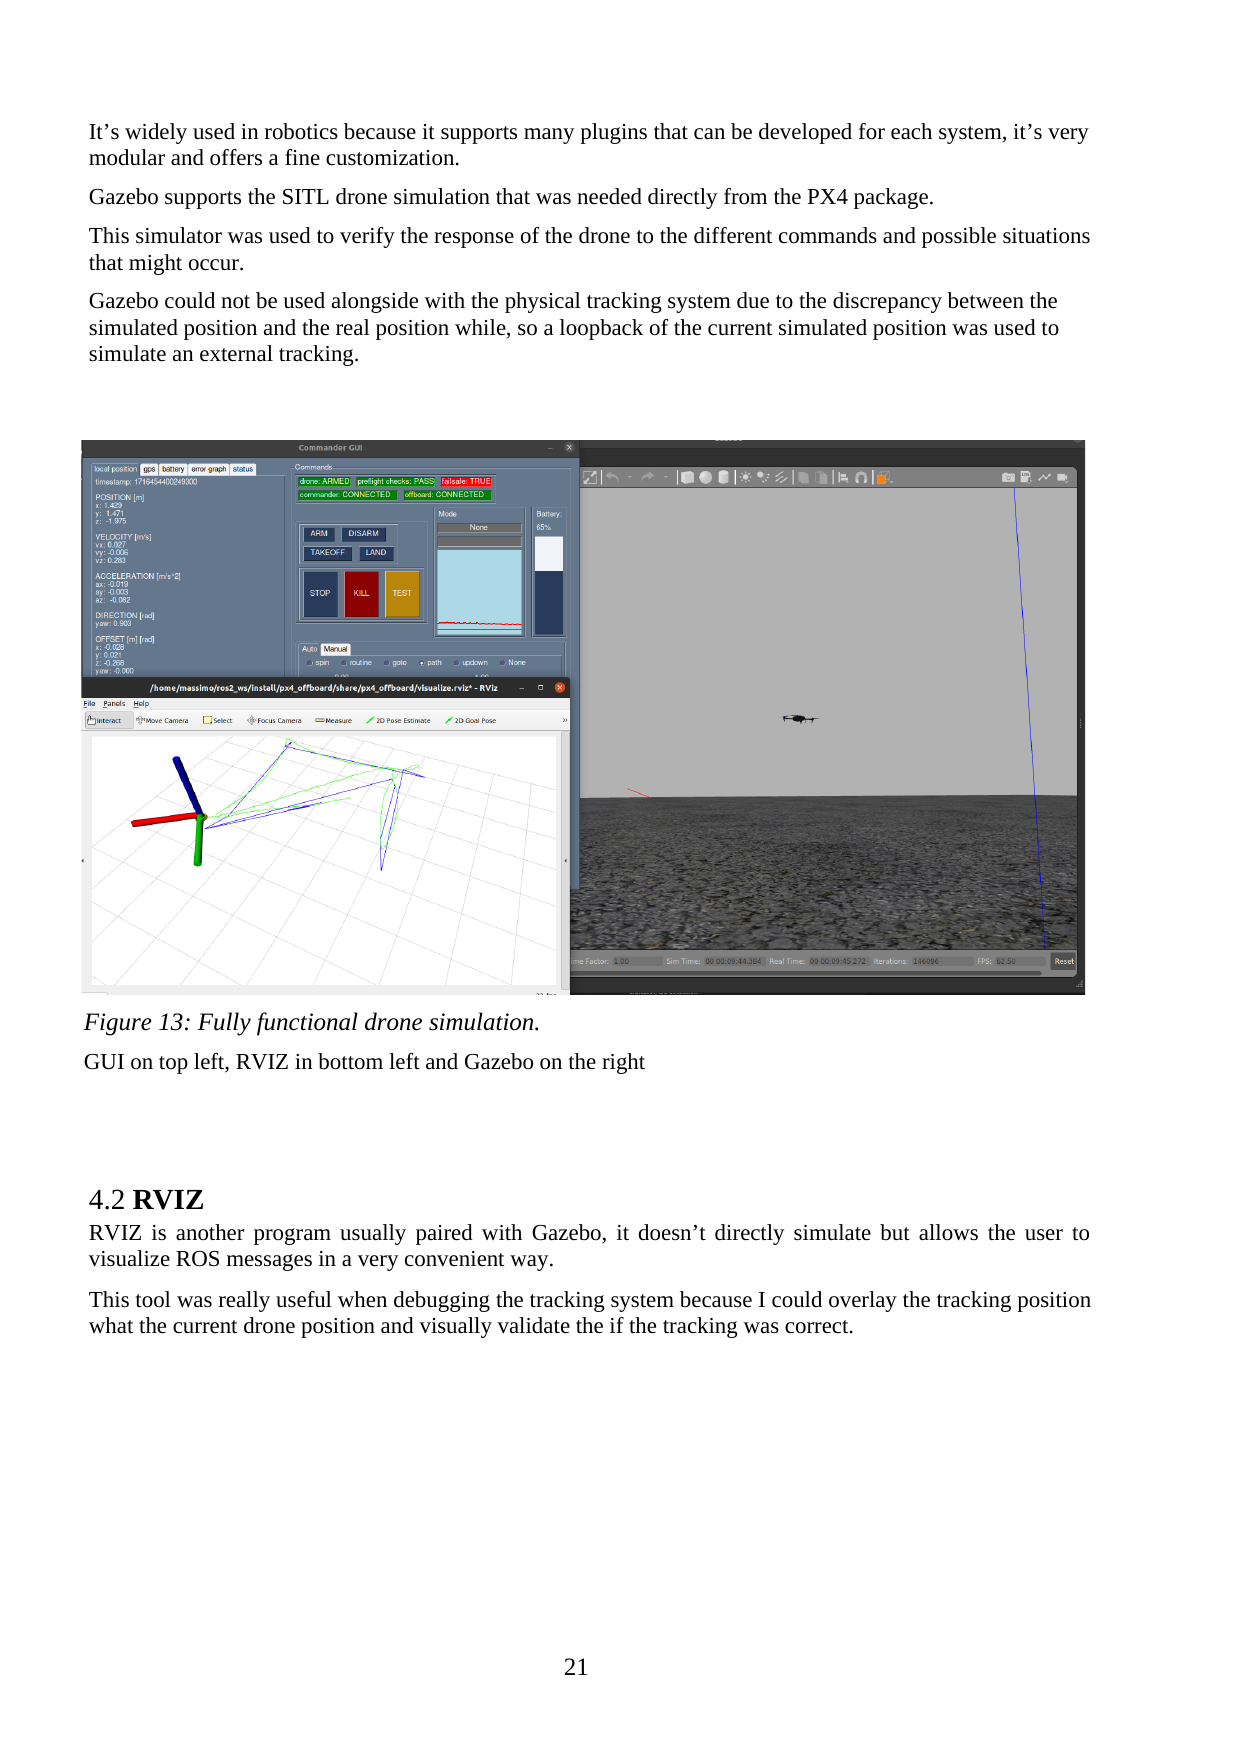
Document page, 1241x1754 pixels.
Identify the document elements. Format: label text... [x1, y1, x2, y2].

list This simulator was used to verify the response of the drone to the different commands and possible situations that might occur. [89, 222, 1092, 275]
list Gazebo supports the SITL drone simulation that was needed directly from the PX4 package. [89, 183, 1092, 210]
list Figure 13: Fully functional drone simulation. [84, 995, 1170, 1036]
list RVIZ is another program usually paired with Gazebo, it doesn’t directly simulate but allows the user to visualize ROS messages in a very convenient way. [32, 1219, 1092, 1271]
list Gazebo could not be used alongside with the physical tracking system due to the discrepancy between the simulated position and the real position while, so a loopback of the current simulated position was used to simulate an external tracking. [89, 287, 1092, 366]
list GUI on top left, RVIZ in bottom left and Gazebo on the right [84, 1048, 1170, 1074]
list This tool was really useful when debugging the tracking system because I could overlay the tracking position what the current drone position and visually validate the if the tracking was correct. [32, 1286, 1092, 1339]
list It’s widely used in robotics because it supports many plugins that can be developed for each system, it’s very modular and offers a fine customization. [89, 118, 1092, 171]
picture [81, 440, 1086, 995]
subtitle 4.2 RVIZ [89, 1182, 1092, 1216]
